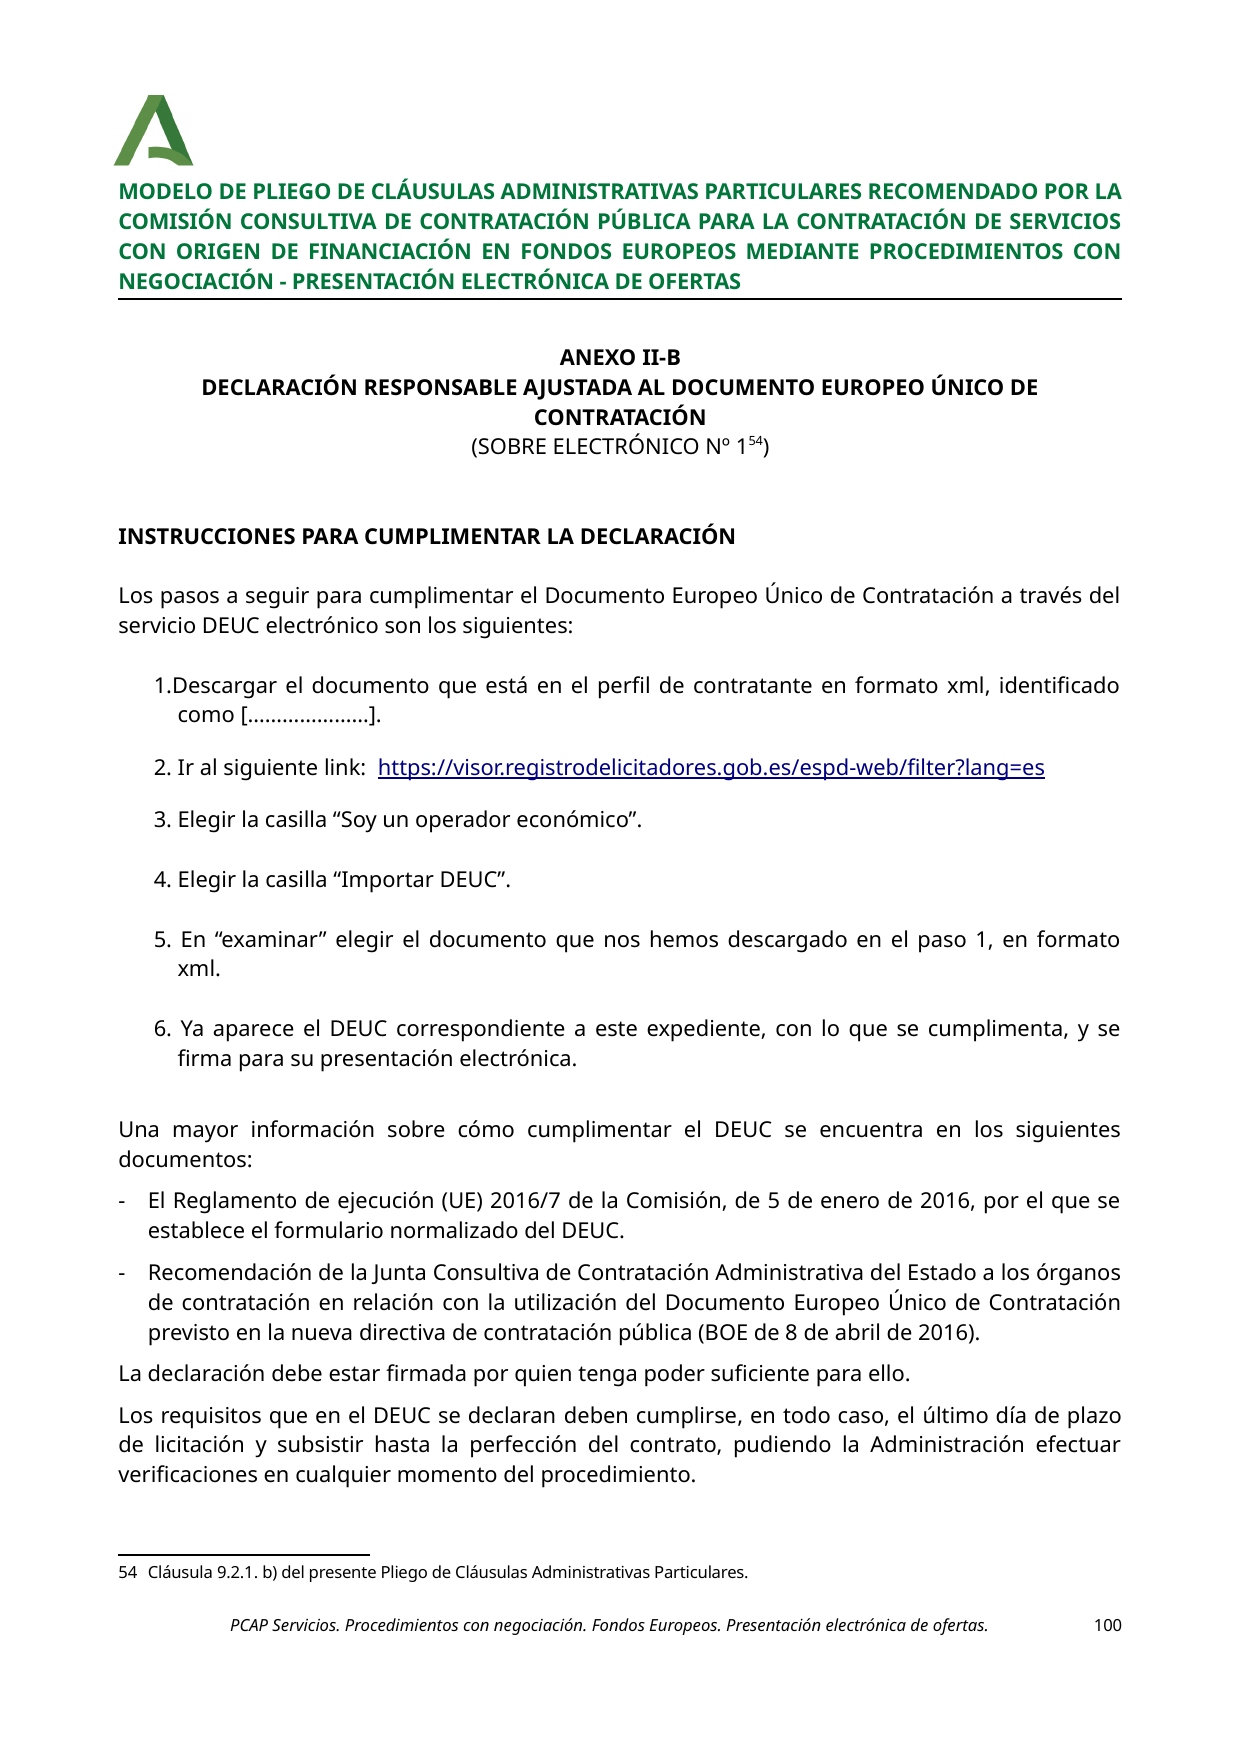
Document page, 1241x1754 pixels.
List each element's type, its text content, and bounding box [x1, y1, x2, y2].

text 4. Elegir la casilla “Importar DEUC”. [153, 864, 1122, 894]
text 2. Ir al siguiente link: https://visor.registrodelicitadores.gob.es/espd-web/filter?lang=es [153, 752, 1122, 782]
text ANEXO II-B [118, 342, 1122, 372]
text Cláusula 9.2.1. b) del presente Pliego de Cláusulas Administrativas Particulares. [118, 1561, 1122, 1584]
text Una mayor información sobre cómo cumplimentar el DEUC se encuentra en los siguientes documentos: [118, 1114, 1122, 1174]
text 3. Elegir la casilla “Soy un operador económico”. [153, 804, 1122, 834]
text (SOBRE ELECTRÓNICO Nº 1) [118, 431, 1122, 461]
text 5. En “examinar” elegir el documento que nos hemos descargado en el paso 1, en formato xml. [153, 924, 1122, 983]
text Los requisitos que en el DEUC se declaran deben cumplirse, en todo caso, el último día de plazo de licitación y subsistir hasta la perfección del contrato, pudiendo la Administración efectuar verificaciones en cualquier momento del procedimiento. [118, 1399, 1122, 1489]
text INSTRUCCIONES PARA CUMPLIMENTAR LA DECLARACIÓN [118, 521, 1122, 551]
picture [109, 91, 198, 170]
text Los pasos a seguir para cumplimentar el Documento Europeo Único de Contratación a través del servicio DEUC electrónico son los siguientes: [118, 580, 1122, 640]
text DECLARACIÓN RESPONSABLE AJUSTADA AL DOCUMENTO EUROPEO ÚNICO DE CONTRATACIÓN [118, 372, 1122, 431]
text - El Reglamento de ejecución (UE) 2016/7 de la Comisión, de 5 de enero de 2016, por el que se establece el formulario normalizado del DEUC. [118, 1186, 1122, 1245]
text 1.Descargar el documento que está en el perfil de contratante en formato xml, identificado como […………………]. [153, 670, 1122, 729]
text MODELO DE PLIEGO DE CLÁUSULAS ADMINISTRATIVAS PARTICULARES RECOMENDADO POR LA COMISIÓN CONSULTIVA DE CONTRATACIÓN PÚBLICA PARA LA CONTRATACIÓN DE SERVICIOS CON ORIGEN DE FINANCIACIÓN EN FONDOS EUROPEOS MEDIANTE PROCEDIMIENTOS CON NEGOCIACIÓN - PRESENTACIÓN ELECTRÓNICA DE OFERTAS [118, 176, 1122, 298]
text - Recomendación de la Junta Consultiva de Contratación Administrativa del Estado a los órganos de contratación en relación con la utilización del Documento Europeo Único de Contratación previsto en la nueva directiva de contratación pública (BOE de 8 de abril de 2016). [118, 1257, 1122, 1346]
text 6. Ya aparece el DEUC correspondiente a este expediente, con lo que se cumplimenta, y se firma para su presentación electrónica. [153, 1013, 1122, 1073]
text La declaración debe estar firmada por quien tenga poder suficiente para ello. [118, 1358, 1122, 1388]
